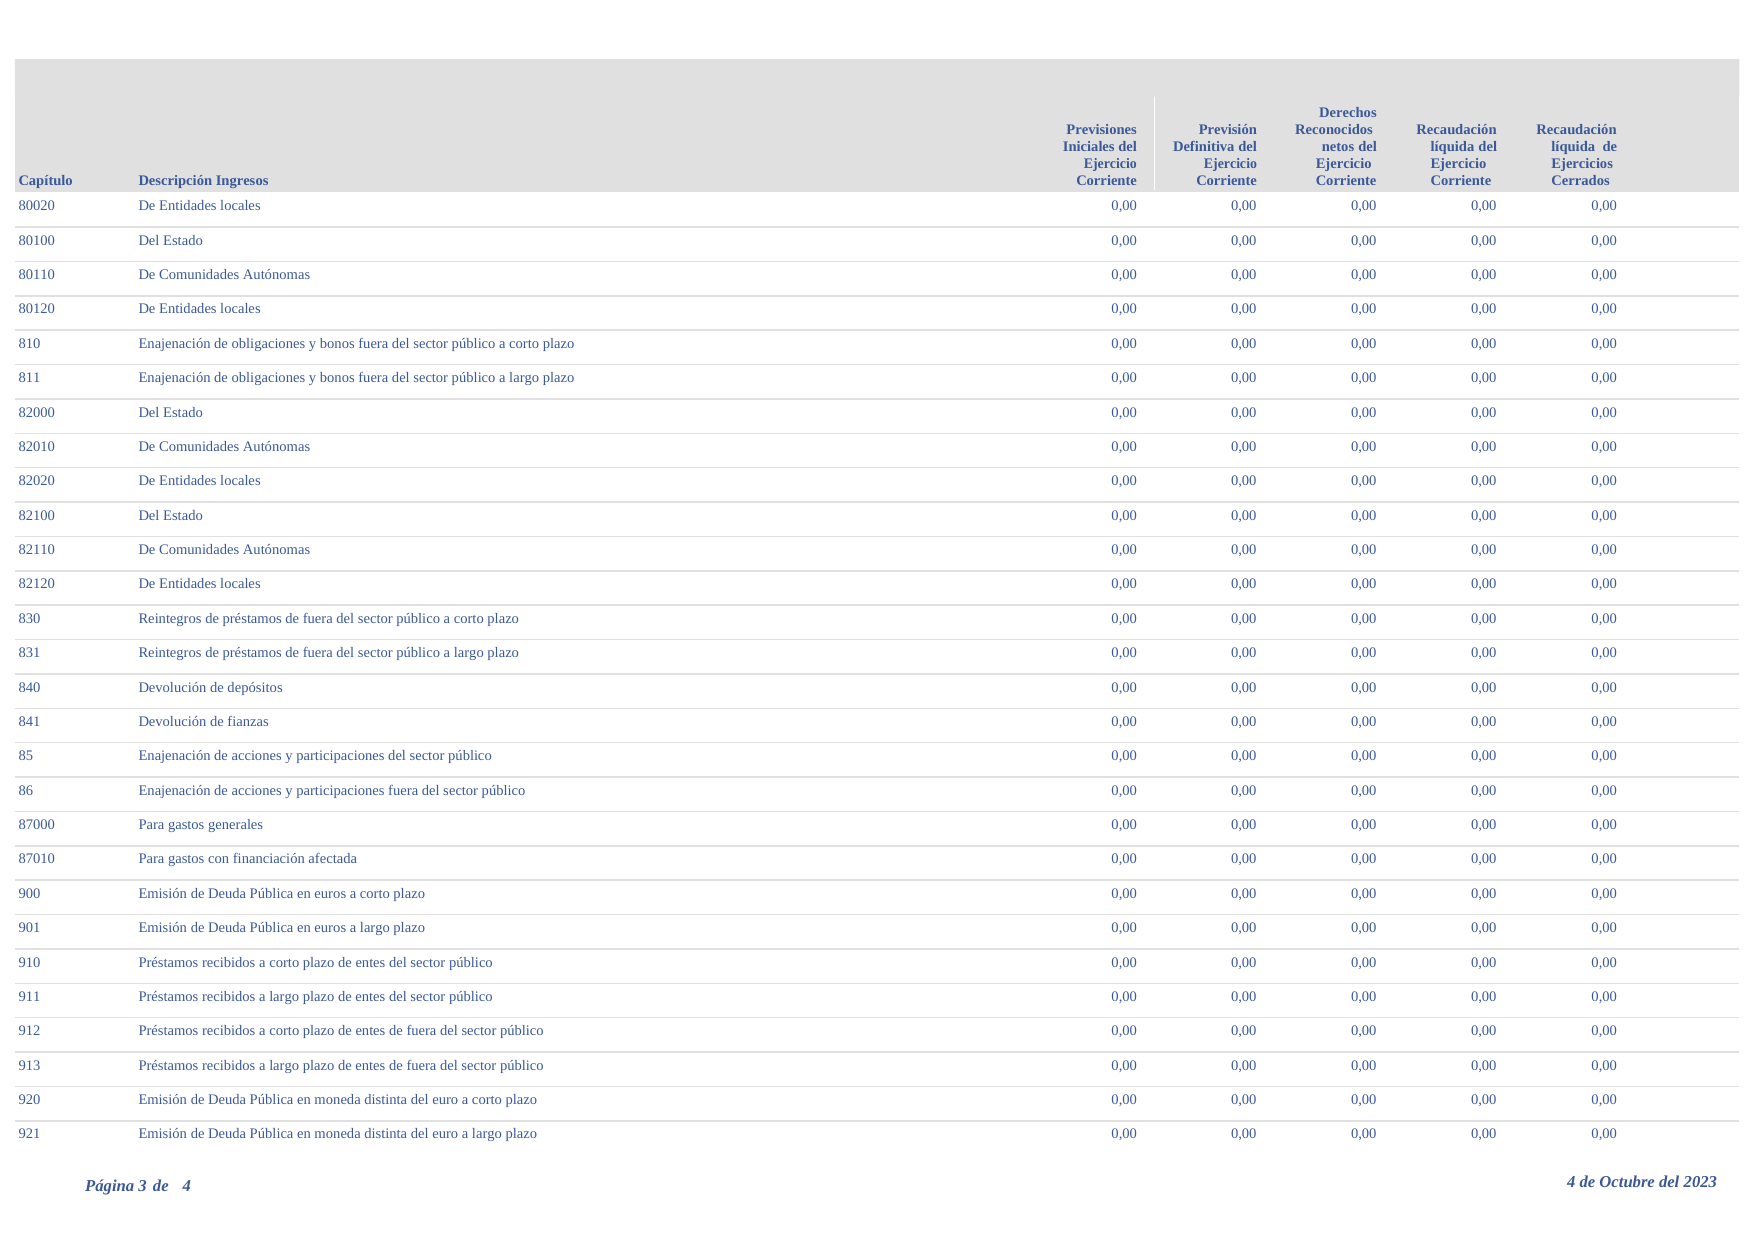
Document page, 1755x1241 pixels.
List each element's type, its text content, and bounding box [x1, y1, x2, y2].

table_cell 0,00 [1516, 503, 1739, 536]
table_cell 0,00 [1276, 1122, 1396, 1151]
table_cell 82120 [15, 572, 105, 604]
table_cell Enajenación de acciones y participaciones del sector público [105, 743, 818, 776]
table_cell 0,00 [818, 400, 1154, 432]
table_cell 0,00 [818, 950, 1154, 982]
table_cell 0,00 [1276, 812, 1396, 845]
table_cell 0,00 [1516, 675, 1739, 707]
table_cell 911 [15, 984, 105, 1017]
table_cell 0,00 [1276, 400, 1396, 432]
table_cell 0,00 [1396, 881, 1516, 914]
table_cell 0,00 [818, 675, 1154, 707]
table_cell 0,00 [1396, 297, 1516, 329]
table_cell 0,00 [1155, 640, 1276, 673]
table_cell Emisión de Deuda Pública en euros a largo plazo [105, 915, 818, 948]
table_cell 0,00 [1396, 537, 1516, 570]
table_cell 0,00 [1396, 812, 1516, 845]
table_cell 0,00 [1276, 1087, 1396, 1120]
table_cell 0,00 [1276, 606, 1396, 639]
table_cell Préstamos recibidos a corto plazo de entes del sector público [105, 950, 818, 982]
table_cell 0,00 [1396, 572, 1516, 604]
table_cell 0,00 [1396, 743, 1516, 776]
table_cell 0,00 [1155, 192, 1276, 226]
table_header Descripción Ingresos [105, 97, 818, 190]
table_cell 0,00 [1155, 1122, 1276, 1151]
table_cell 0,00 [1155, 675, 1276, 707]
table_cell 0,00 [1396, 709, 1516, 742]
table_cell 0,00 [1155, 606, 1276, 639]
table_cell 0,00 [1276, 537, 1396, 570]
table_header Previsión Definitiva del Ejercicio Corriente [1155, 97, 1276, 190]
table_cell 82020 [15, 468, 105, 501]
table_cell 0,00 [1155, 262, 1276, 295]
table_cell 0,00 [1276, 640, 1396, 673]
table_cell 0,00 [1396, 847, 1516, 879]
table_cell 0,00 [1276, 847, 1396, 879]
table_cell 87010 [15, 847, 105, 879]
table_cell 0,00 [1155, 915, 1276, 948]
table_cell Devolución de fianzas [105, 709, 818, 742]
table_cell 80120 [15, 297, 105, 329]
table_cell 0,00 [818, 572, 1154, 604]
table_cell 85 [15, 743, 105, 776]
table_cell 0,00 [1155, 812, 1276, 845]
table_cell 901 [15, 915, 105, 948]
table_cell Préstamos recibidos a largo plazo de entes de fuera del sector público [105, 1053, 818, 1086]
table_cell 0,00 [818, 606, 1154, 639]
table_cell 0,00 [1396, 192, 1516, 226]
table_header Recaudación líquida del Ejercicio Corriente [1396, 97, 1516, 190]
table_cell 0,00 [1516, 743, 1739, 776]
table_header Recaudación líquida de Ejercicios Cerrados [1516, 97, 1739, 190]
table_cell 0,00 [818, 262, 1154, 295]
table_cell 0,00 [1396, 675, 1516, 707]
table_cell 0,00 [818, 743, 1154, 776]
table_cell Enajenación de acciones y participaciones fuera del sector público [105, 778, 818, 811]
table_cell Enajenación de obligaciones y bonos fuera del sector público a corto plazo [105, 331, 818, 364]
table_cell 0,00 [1276, 984, 1396, 1017]
table_cell 0,00 [1276, 228, 1396, 261]
table_cell 0,00 [1516, 778, 1739, 811]
table_cell 0,00 [1155, 537, 1276, 570]
table_cell De Comunidades Autónomas [105, 434, 818, 467]
table_cell 80100 [15, 228, 105, 261]
table_cell 0,00 [1516, 228, 1739, 261]
table_cell 0,00 [1276, 297, 1396, 329]
table_cell 0,00 [818, 503, 1154, 536]
table_cell 0,00 [818, 365, 1154, 398]
table_cell 0,00 [1396, 262, 1516, 295]
table_header Capítulo [15, 97, 105, 190]
table_cell 920 [15, 1087, 105, 1120]
table_header Derechos Reconocidos netos del Ejercicio Corriente [1276, 97, 1396, 190]
table_cell 0,00 [818, 537, 1154, 570]
table_cell 0,00 [1276, 365, 1396, 398]
table_cell 0,00 [1276, 915, 1396, 948]
table_cell 0,00 [1516, 606, 1739, 639]
table_cell 0,00 [818, 1053, 1154, 1086]
table_cell 0,00 [1276, 881, 1396, 914]
table_cell 0,00 [1516, 365, 1739, 398]
table_cell Del Estado [105, 503, 818, 536]
table_cell 0,00 [1396, 434, 1516, 467]
table_cell 0,00 [1516, 1053, 1739, 1086]
table_cell 0,00 [1396, 365, 1516, 398]
table_cell 0,00 [1516, 1122, 1739, 1151]
table_cell Para gastos con financiación afectada [105, 847, 818, 879]
table_cell 0,00 [1155, 743, 1276, 776]
table_cell 0,00 [1155, 778, 1276, 811]
table_cell 0,00 [1155, 572, 1276, 604]
table_cell 0,00 [1276, 709, 1396, 742]
table_cell 0,00 [1155, 847, 1276, 879]
table_cell 0,00 [1155, 331, 1276, 364]
table_cell 0,00 [1516, 262, 1739, 295]
table_cell 0,00 [1516, 400, 1739, 432]
table_cell 0,00 [1155, 1018, 1276, 1051]
table_cell 0,00 [1276, 950, 1396, 982]
table_cell 0,00 [1516, 915, 1739, 948]
table_cell 86 [15, 778, 105, 811]
table_cell 910 [15, 950, 105, 982]
table_cell Préstamos recibidos a corto plazo de entes de fuera del sector público [105, 1018, 818, 1051]
table_cell 0,00 [1155, 881, 1276, 914]
table_cell 0,00 [818, 468, 1154, 501]
table_cell Del Estado [105, 400, 818, 432]
table_cell 0,00 [1516, 331, 1739, 364]
table_cell 0,00 [818, 709, 1154, 742]
table_cell 0,00 [1516, 297, 1739, 329]
table_cell 0,00 [818, 434, 1154, 467]
table_cell Emisión de Deuda Pública en moneda distinta del euro a corto plazo [105, 1087, 818, 1120]
table_cell Enajenación de obligaciones y bonos fuera del sector público a largo plazo [105, 365, 818, 398]
table_cell 0,00 [1155, 468, 1276, 501]
table_cell 810 [15, 331, 105, 364]
table_cell 0,00 [1276, 331, 1396, 364]
table_cell 0,00 [1276, 468, 1396, 501]
table_cell 82000 [15, 400, 105, 432]
table_cell 830 [15, 606, 105, 639]
table_cell Reintegros de préstamos de fuera del sector público a corto plazo [105, 606, 818, 639]
table_cell 0,00 [1155, 228, 1276, 261]
table_cell 0,00 [818, 881, 1154, 914]
table_cell Reintegros de préstamos de fuera del sector público a largo plazo [105, 640, 818, 673]
table_cell 0,00 [818, 812, 1154, 845]
table_cell 0,00 [1155, 400, 1276, 432]
table_cell 0,00 [1276, 1018, 1396, 1051]
table_cell 0,00 [818, 915, 1154, 948]
table_cell 0,00 [1516, 572, 1739, 604]
table_cell 811 [15, 365, 105, 398]
table_cell 0,00 [1516, 192, 1739, 226]
table_cell 0,00 [1396, 400, 1516, 432]
table_cell 0,00 [1396, 984, 1516, 1017]
table_cell 0,00 [818, 847, 1154, 879]
table_cell 0,00 [1516, 709, 1739, 742]
table_cell 0,00 [818, 778, 1154, 811]
table_cell 82110 [15, 537, 105, 570]
table_cell 0,00 [1155, 297, 1276, 329]
table_cell Para gastos generales [105, 812, 818, 845]
table_cell 0,00 [818, 1122, 1154, 1151]
table_cell 0,00 [1276, 1053, 1396, 1086]
table_cell 0,00 [1396, 1087, 1516, 1120]
table_cell 0,00 [1396, 1018, 1516, 1051]
table_cell De Entidades locales [105, 468, 818, 501]
table_cell 0,00 [1516, 812, 1739, 845]
table_cell 0,00 [1396, 1122, 1516, 1151]
table_cell 0,00 [1396, 331, 1516, 364]
table_cell 0,00 [1155, 434, 1276, 467]
table_cell 0,00 [1396, 915, 1516, 948]
table_cell De Entidades locales [105, 297, 818, 329]
table_cell 0,00 [1516, 434, 1739, 467]
table_cell 0,00 [1396, 950, 1516, 982]
table_cell 0,00 [818, 1018, 1154, 1051]
table_cell 0,00 [1516, 984, 1739, 1017]
table_cell 0,00 [1276, 434, 1396, 467]
table_cell Emisión de Deuda Pública en euros a corto plazo [105, 881, 818, 914]
table_cell 82100 [15, 503, 105, 536]
table_cell 82010 [15, 434, 105, 467]
table_cell 913 [15, 1053, 105, 1086]
table_cell 0,00 [1155, 984, 1276, 1017]
table_cell 0,00 [1396, 503, 1516, 536]
table_cell 0,00 [818, 640, 1154, 673]
table_cell 0,00 [1516, 640, 1739, 673]
table_cell 921 [15, 1122, 105, 1151]
table_cell 80110 [15, 262, 105, 295]
table_cell 0,00 [1155, 503, 1276, 536]
table_cell Emisión de Deuda Pública en moneda distinta del euro a largo plazo [105, 1122, 818, 1151]
table_cell 0,00 [1516, 468, 1739, 501]
table_header Previsiones Iniciales del Ejercicio Corriente [818, 97, 1154, 190]
table_cell De Comunidades Autónomas [105, 537, 818, 570]
table_cell De Entidades locales [105, 572, 818, 604]
table_cell 831 [15, 640, 105, 673]
table_cell 0,00 [1276, 503, 1396, 536]
table_cell 80020 [15, 192, 105, 226]
table_cell 0,00 [818, 1087, 1154, 1120]
table_cell 0,00 [1516, 950, 1739, 982]
table_cell 912 [15, 1018, 105, 1051]
table_cell Préstamos recibidos a largo plazo de entes del sector público [105, 984, 818, 1017]
table_cell Del Estado [105, 228, 818, 261]
table_cell 900 [15, 881, 105, 914]
table_cell 0,00 [1396, 1053, 1516, 1086]
table_cell 0,00 [1155, 709, 1276, 742]
table_cell 0,00 [1516, 537, 1739, 570]
table_cell 0,00 [1155, 1053, 1276, 1086]
table_cell 0,00 [1276, 675, 1396, 707]
table_cell 0,00 [818, 984, 1154, 1017]
table_cell 0,00 [818, 192, 1154, 226]
table_cell 0,00 [1155, 1087, 1276, 1120]
table_cell 0,00 [1155, 950, 1276, 982]
table_cell De Entidades locales [105, 192, 818, 226]
table_cell 0,00 [1396, 468, 1516, 501]
table_cell 0,00 [1396, 640, 1516, 673]
table_cell 0,00 [818, 228, 1154, 261]
table_cell 0,00 [1516, 847, 1739, 879]
table_cell 0,00 [1516, 1087, 1739, 1120]
table_cell 0,00 [1516, 1018, 1739, 1051]
table_cell 0,00 [1276, 743, 1396, 776]
table_cell 0,00 [1396, 778, 1516, 811]
table_cell 87000 [15, 812, 105, 845]
table_cell 0,00 [1516, 881, 1739, 914]
table_cell 0,00 [1396, 228, 1516, 261]
table_cell 0,00 [818, 297, 1154, 329]
table_cell 0,00 [818, 331, 1154, 364]
table_cell 0,00 [1155, 365, 1276, 398]
table_cell Devolución de depósitos [105, 675, 818, 707]
table_cell 0,00 [1276, 778, 1396, 811]
table_cell 0,00 [1276, 262, 1396, 295]
table_cell De Comunidades Autónomas [105, 262, 818, 295]
table_cell 840 [15, 675, 105, 707]
table_cell 841 [15, 709, 105, 742]
table_cell 0,00 [1276, 572, 1396, 604]
table_cell 0,00 [1276, 192, 1396, 226]
table_cell 0,00 [1396, 606, 1516, 639]
